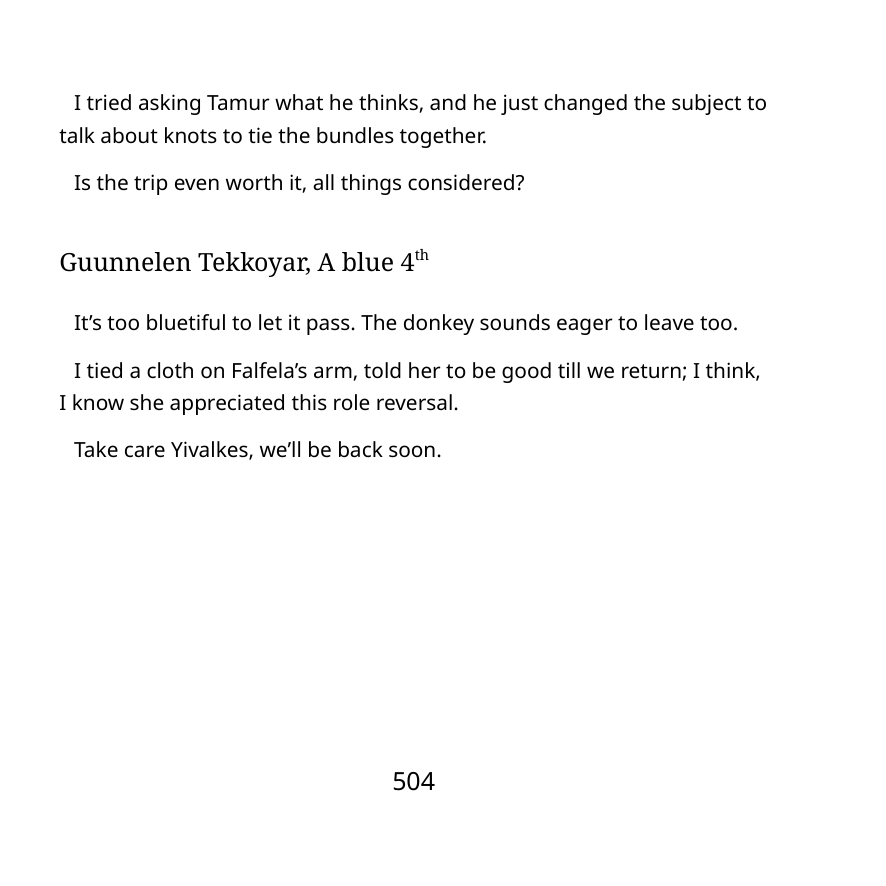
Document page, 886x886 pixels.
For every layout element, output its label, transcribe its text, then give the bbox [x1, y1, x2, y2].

subtitle Guunnelen Tekkoyar, A blue 4th [59, 245, 768, 279]
text Take care Yivalkes, we’ll be back soon. [59, 436, 768, 464]
text I tied a cloth on Falfela’s arm, told her to be good till we return; I think, I know she appreciated this role reversal. [59, 356, 768, 417]
text Is the trip even worth it, all things considered? [59, 168, 768, 197]
text I tried asking Tamur what he thinks, and he just changed the subject to talk about knots to tie the bundles together. [59, 88, 768, 149]
text It’s too bluetiful to let it pass. The donkey sounds eager to leave too. [59, 308, 768, 337]
